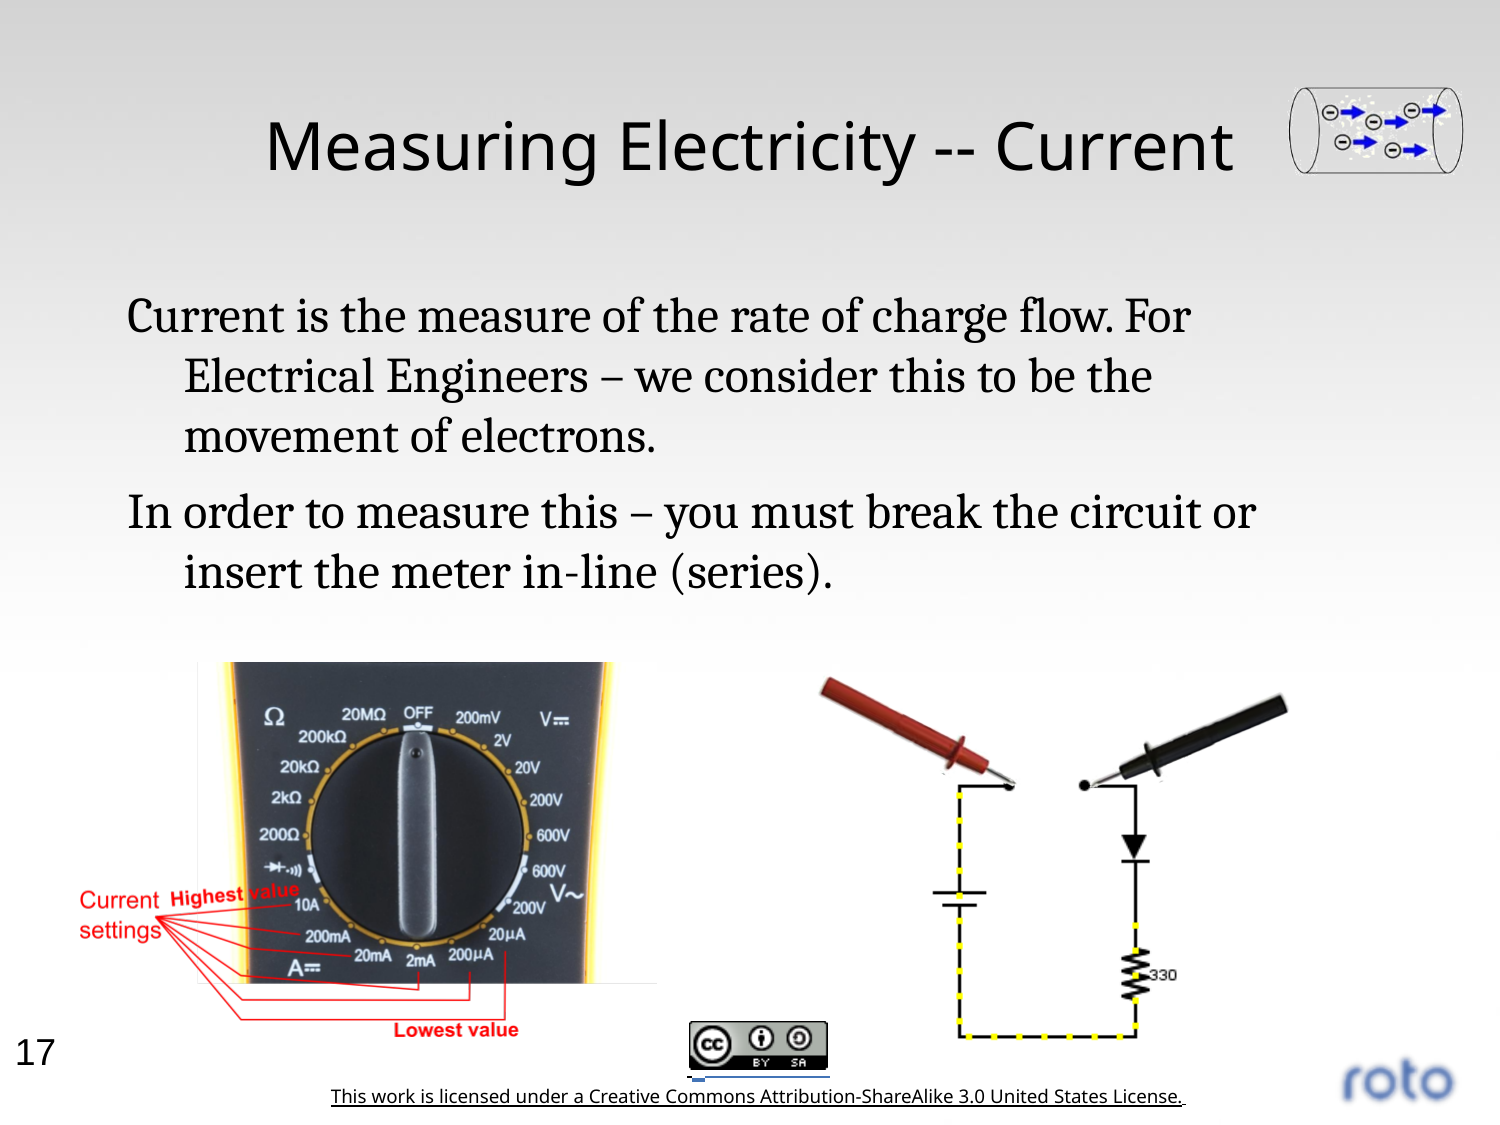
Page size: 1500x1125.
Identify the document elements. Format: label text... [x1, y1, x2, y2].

title Measuring Electricity -- Current [112, 49, 1388, 238]
list Current is the measure of the rate of charge flow. For Electrical Engineers – we consider this to be the movement of electrons. In order to measure this – you must break the circuit or insert the meter in-line (series). [112, 274, 1388, 1000]
picture [0, 0, 1500, 1125]
